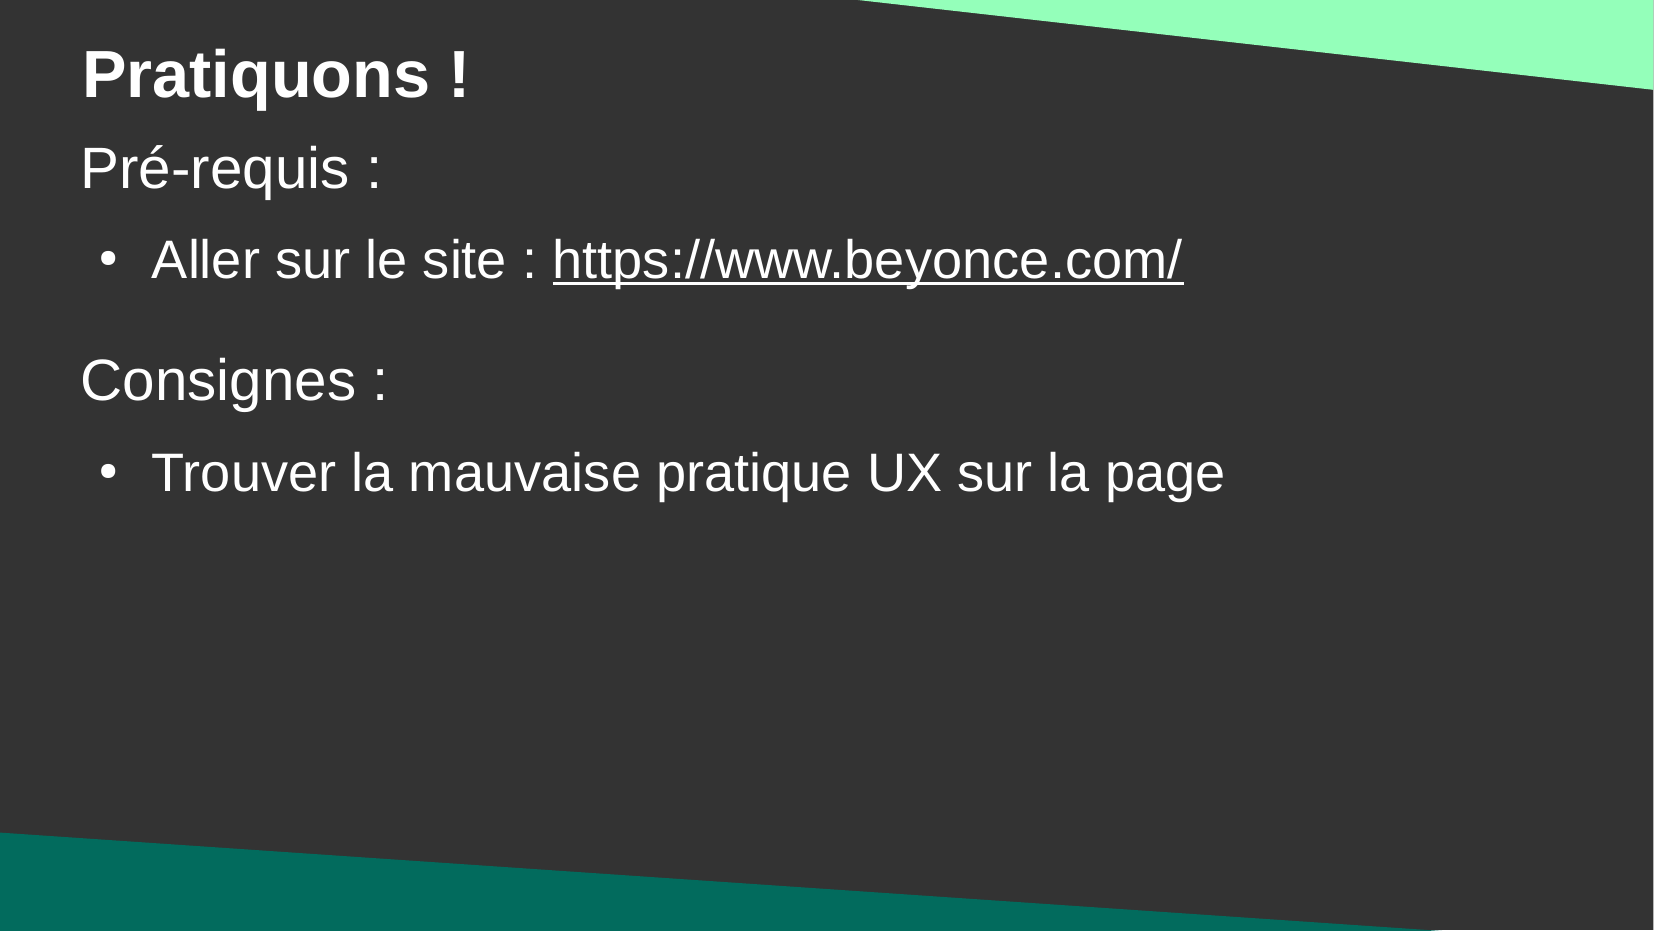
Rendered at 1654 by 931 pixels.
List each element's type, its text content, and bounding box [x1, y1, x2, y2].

list Pré-requis : Aller sur le site : https://www.beyonce.com/ [80, 135, 1620, 296]
title Pratiquons ! [82, 37, 1571, 114]
list Consignes : Trouver la mauvaise pratique UX sur la page [80, 348, 1620, 508]
text_box [857, 0, 1654, 90]
